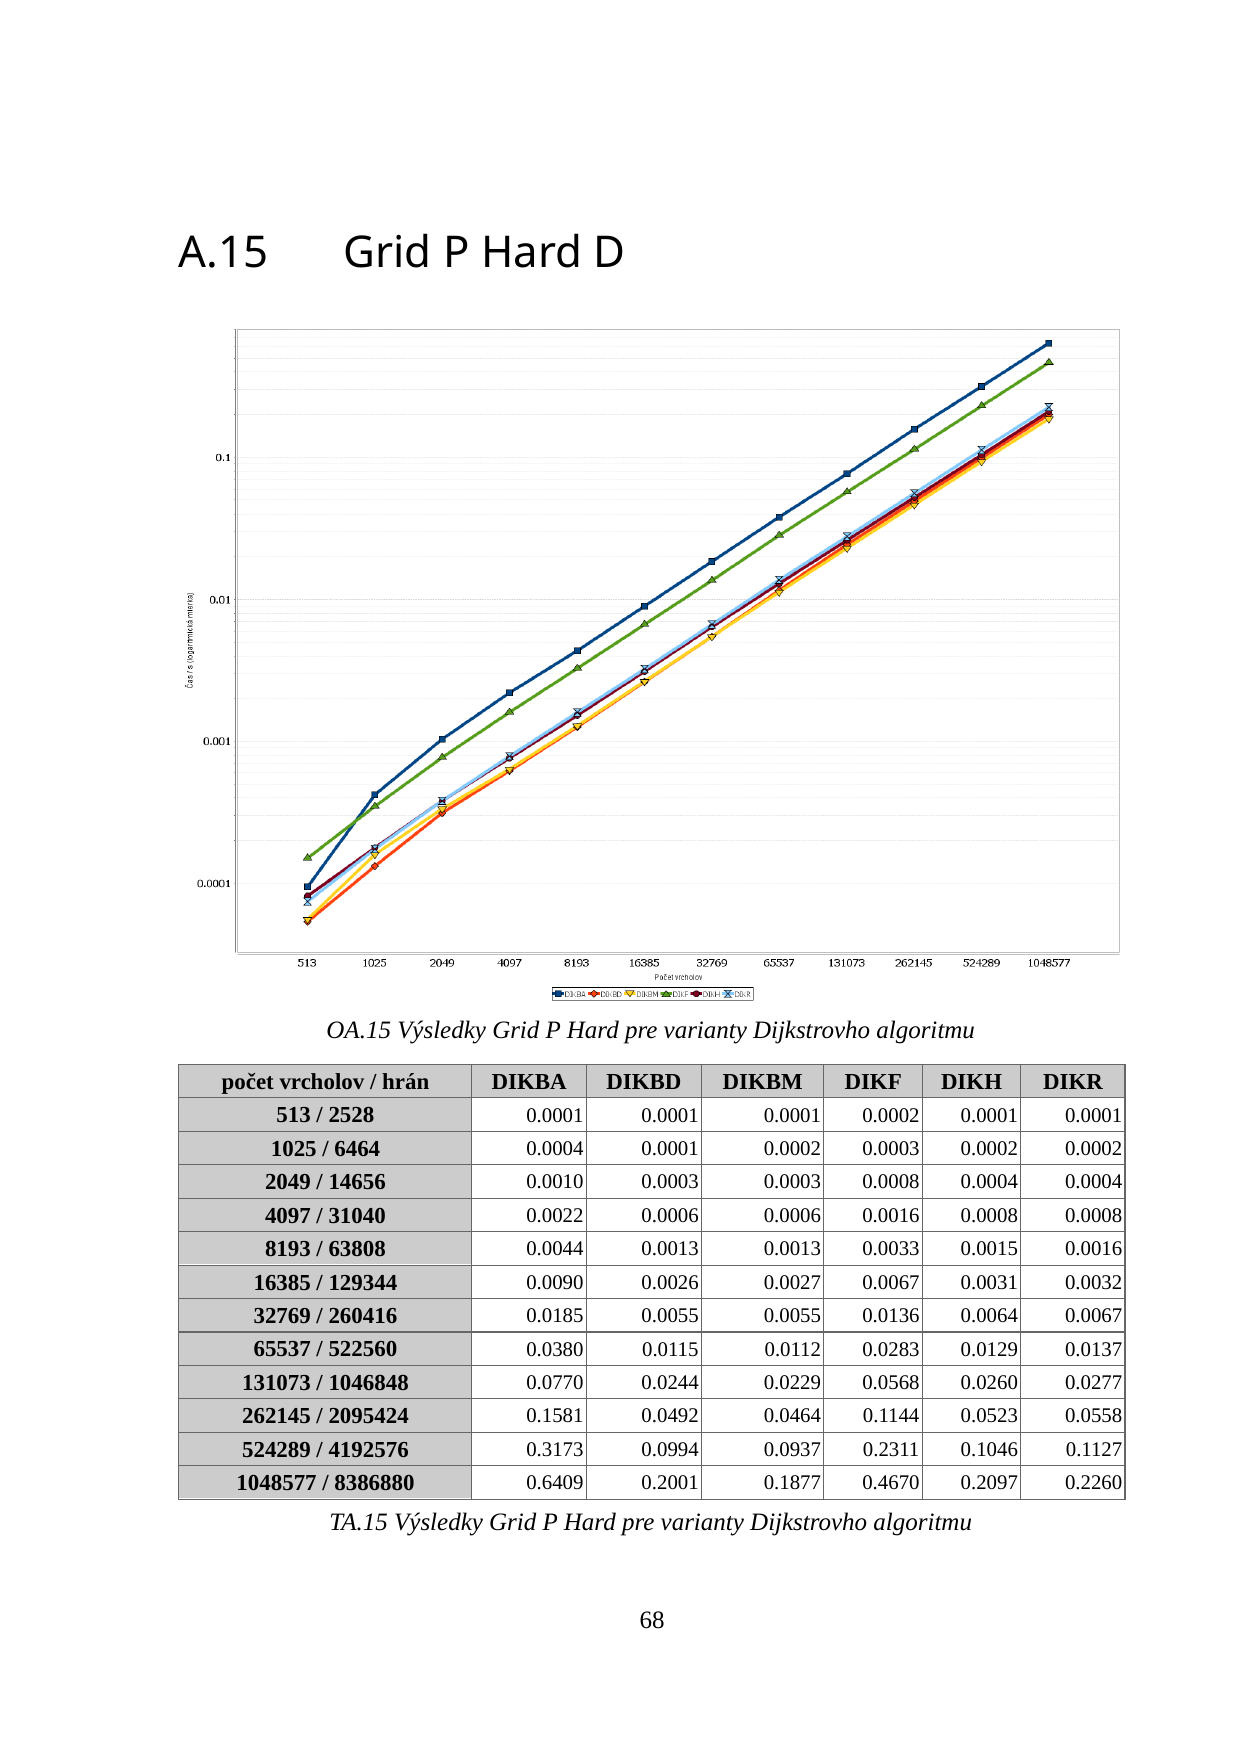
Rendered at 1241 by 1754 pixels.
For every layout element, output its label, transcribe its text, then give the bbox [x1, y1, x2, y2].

table_cell 1025 / 6464 [179, 1132, 471, 1164]
table_cell 0.0568 [824, 1366, 922, 1398]
table_header DIKBM [702, 1065, 823, 1097]
table_cell 0.0067 [824, 1266, 922, 1298]
table_cell 0.0064 [923, 1299, 1020, 1331]
table_cell 0.0464 [702, 1399, 823, 1432]
table_cell 0.0001 [472, 1098, 586, 1131]
table_cell 32769 / 260416 [179, 1299, 471, 1331]
table_cell 0.0492 [587, 1399, 701, 1432]
table_cell 0.0008 [1021, 1199, 1124, 1231]
table_cell 0.0010 [472, 1165, 586, 1198]
table_cell 0.0008 [824, 1165, 922, 1198]
table_cell 0.0770 [472, 1366, 586, 1398]
table_cell 0.0994 [587, 1433, 701, 1465]
text [178, 295, 1125, 325]
table_header DIKBD [587, 1065, 701, 1097]
table_cell 0.0067 [1021, 1299, 1124, 1331]
table_cell 0.0001 [702, 1098, 823, 1131]
table_cell 0.0137 [1021, 1333, 1124, 1365]
table_cell 0.2311 [824, 1433, 922, 1465]
table_cell 0.4670 [824, 1466, 922, 1498]
table_cell 0.0006 [702, 1199, 823, 1231]
text OA.15 Výsledky Grid P Hard pre varianty Dijkstrovho algoritmu [178, 1001, 1125, 1044]
table_header DIKF [824, 1065, 922, 1097]
table_cell 0.0033 [824, 1232, 922, 1264]
table_cell 0.1046 [923, 1433, 1020, 1465]
table_cell 0.0002 [702, 1132, 823, 1164]
table_cell 131073 / 1046848 [179, 1366, 471, 1398]
table_cell 0.0013 [587, 1232, 701, 1264]
table_cell 0.1127 [1021, 1433, 1124, 1465]
table_header DIKBA [472, 1065, 586, 1097]
table_header počet vrcholov / hrán [179, 1065, 471, 1097]
table_cell 0.0004 [923, 1165, 1020, 1198]
table_cell 0.0277 [1021, 1366, 1124, 1398]
table_cell 0.2097 [923, 1466, 1020, 1498]
table_cell 0.0001 [587, 1098, 701, 1131]
table_cell 0.0001 [923, 1098, 1020, 1131]
table_cell 524289 / 4192576 [179, 1433, 471, 1465]
table_cell 0.0004 [1021, 1165, 1124, 1198]
text TA.15 Výsledky Grid P Hard pre varianty Dijkstrovho algoritmu [178, 1507, 1125, 1536]
table_cell 0.2001 [587, 1466, 701, 1498]
table_cell 0.0244 [587, 1366, 701, 1398]
table_cell 0.0380 [472, 1333, 586, 1365]
table_cell 0.0016 [824, 1199, 922, 1231]
table_cell 0.0558 [1021, 1399, 1124, 1432]
table_cell 0.0260 [923, 1366, 1020, 1398]
table_cell 0.0003 [824, 1132, 922, 1164]
table_cell 0.0008 [923, 1199, 1020, 1231]
table_cell 0.0044 [472, 1232, 586, 1264]
table_cell 0.0136 [824, 1299, 922, 1331]
table_cell 0.0002 [824, 1098, 922, 1131]
table_cell 0.0283 [824, 1333, 922, 1365]
table_cell 0.0003 [587, 1165, 701, 1198]
table_cell 0.0055 [702, 1299, 823, 1331]
table_cell 0.0115 [587, 1333, 701, 1365]
table_cell 0.0026 [587, 1266, 701, 1298]
subtitle Grid P Hard D [178, 221, 1125, 280]
table_cell 0.2260 [1021, 1466, 1124, 1498]
table_cell 0.0015 [923, 1232, 1020, 1264]
table_cell 4097 / 31040 [179, 1199, 471, 1231]
table_cell 0.0002 [923, 1132, 1020, 1164]
table_cell 0.0022 [472, 1199, 586, 1231]
table_cell 0.0229 [702, 1366, 823, 1398]
table_cell 0.0004 [472, 1132, 586, 1164]
table_cell 0.0129 [923, 1333, 1020, 1365]
table_cell 65537 / 522560 [179, 1333, 471, 1365]
table_cell 0.0013 [702, 1232, 823, 1264]
table_cell 0.1581 [472, 1399, 586, 1432]
table_cell 0.0031 [923, 1266, 1020, 1298]
table_cell 0.0001 [1021, 1098, 1124, 1131]
picture [178, 325, 1125, 1001]
table_cell 0.0112 [702, 1333, 823, 1365]
table_cell 0.3173 [472, 1433, 586, 1465]
table_cell 16385 / 129344 [179, 1266, 471, 1298]
table_cell 0.0055 [587, 1299, 701, 1331]
table_cell 513 / 2528 [179, 1098, 471, 1131]
table_cell 1048577 / 8386880 [179, 1466, 471, 1498]
table_cell 0.0016 [1021, 1232, 1124, 1264]
table_cell 0.1144 [824, 1399, 922, 1432]
table_cell 0.1877 [702, 1466, 823, 1498]
table_cell 0.0090 [472, 1266, 586, 1298]
table_cell 0.0003 [702, 1165, 823, 1198]
table_header DIKR [1021, 1065, 1124, 1097]
table_cell 2049 / 14656 [179, 1165, 471, 1198]
table_cell 262145 / 2095424 [179, 1399, 471, 1432]
table_cell 8193 / 63808 [179, 1232, 471, 1264]
table_cell 0.6409 [472, 1466, 586, 1498]
table_cell 0.0006 [587, 1199, 701, 1231]
table_cell 0.0001 [587, 1132, 701, 1164]
table_cell 0.0185 [472, 1299, 586, 1331]
table_cell 0.0032 [1021, 1266, 1124, 1298]
table_cell 0.0027 [702, 1266, 823, 1298]
table_header DIKH [923, 1065, 1020, 1097]
table_cell 0.0002 [1021, 1132, 1124, 1164]
table_cell 0.0937 [702, 1433, 823, 1465]
table_cell 0.0523 [923, 1399, 1020, 1432]
